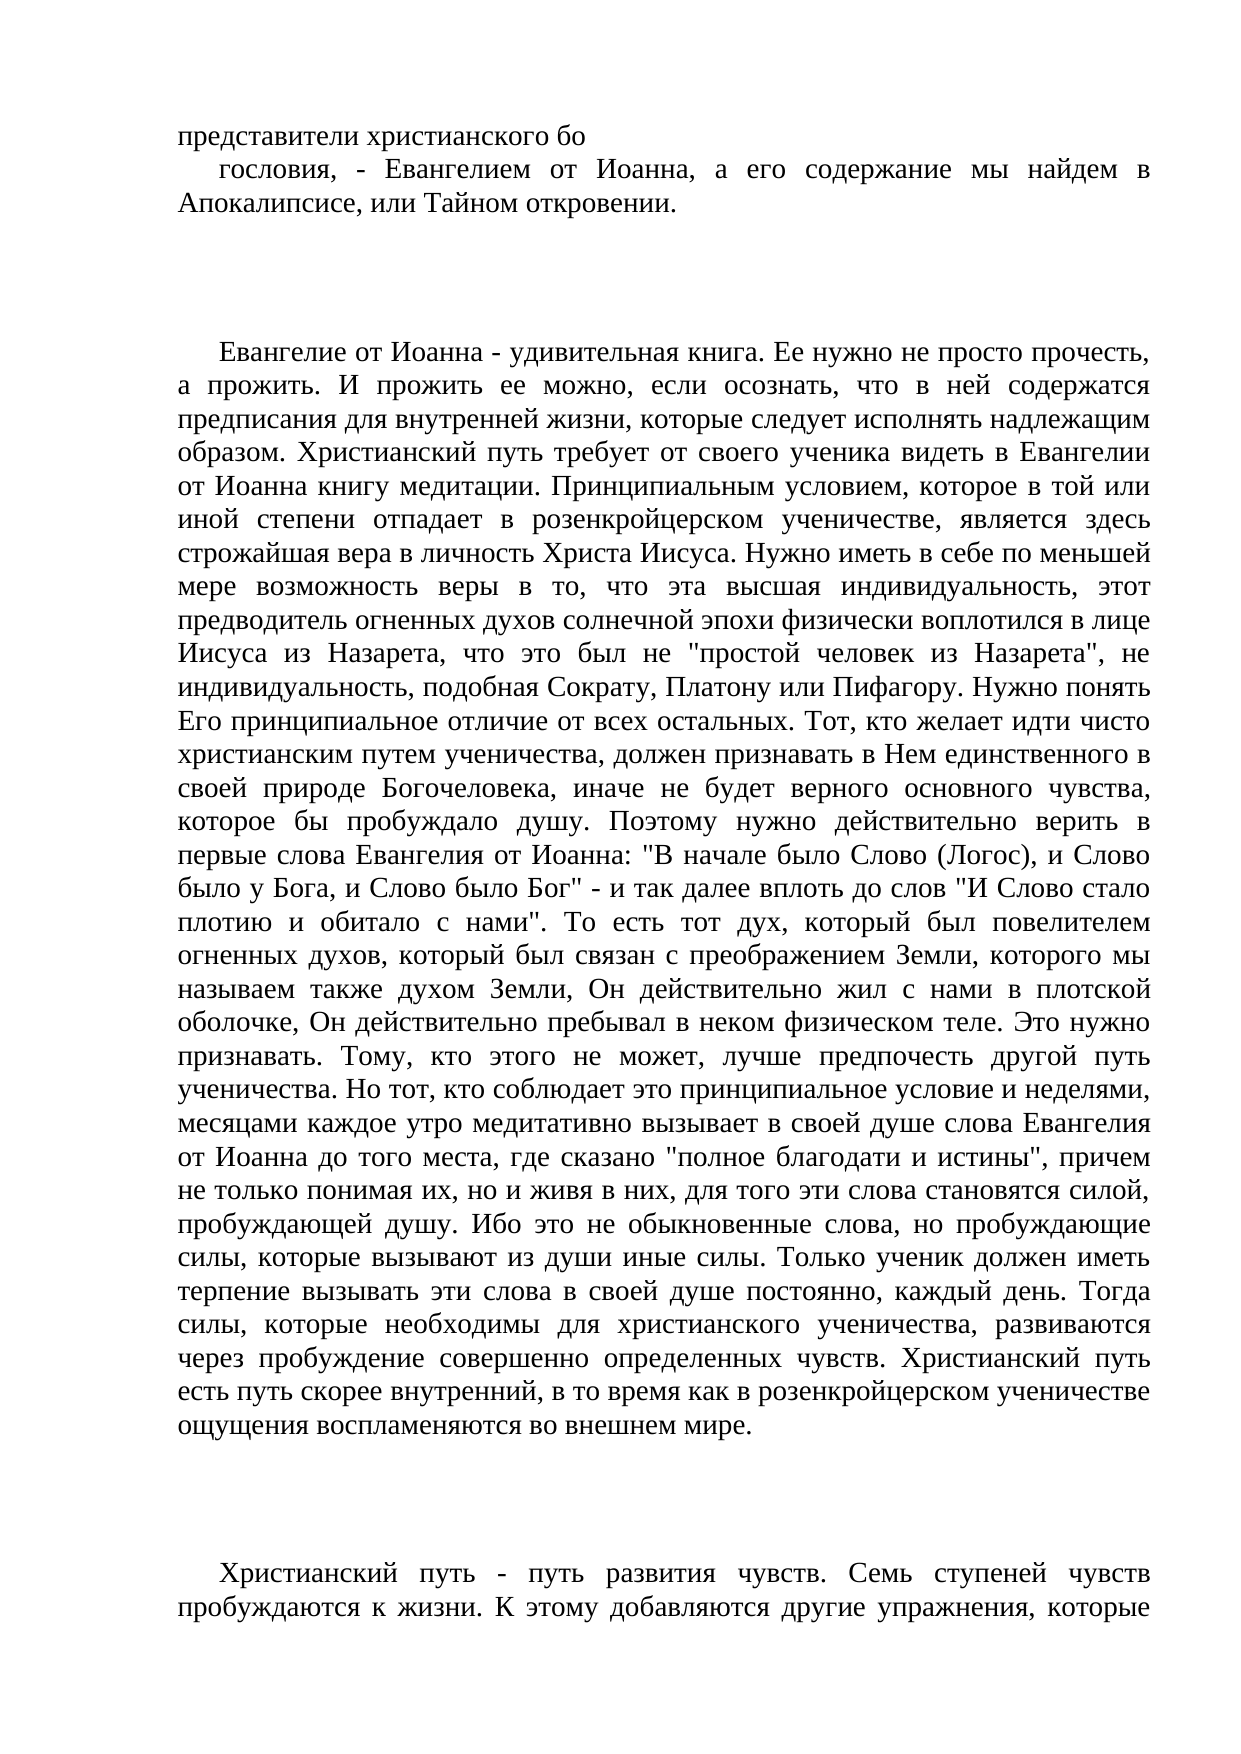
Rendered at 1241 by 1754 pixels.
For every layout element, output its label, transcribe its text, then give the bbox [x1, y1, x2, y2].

text Христианский путь - путь развития чувств. Семь ступеней чувств пробуждаются к жизни. К этому добавляются другие упражнения, которые [177, 1556, 1152, 1623]
text Евангелие от Иоанна - удивительная книга. Ее нужно не просто прочесть, а прожить. И прожить ее можно, если осознать, что в ней содержатся предписания для внутренней жизни, которые следует исполнять надлежащим образом. Христианский путь требует от своего ученика видеть в Евангелии от Иоанна книгу медитации. Принципиальным условием, которое в той или иной степени отпадает в розенкройцерском ученичестве, является здесь строжайшая вера в личность Христа Иисуса. Нужно иметь в себе по меньшей мере возможность веры в то, что эта высшая индивидуальность, этот предводитель огненных духов солнечной эпохи физически воплотился в лице Иисуса из Назарета, что это был не "простой человек из Назарета", не индивидуальность, подобная Сократу, Платону или Пифагору. Нужно понять Его принципиальное отличие от всех остальных. Тот, кто желает идти чисто христианским путем ученичества, должен признавать в Нем единственного в своей природе Богочеловека, иначе не будет верного основного чувства, которое бы пробуждало душу. Поэтому нужно действительно верить в первые слова Евангелия от Иоанна: "В начале было Слово (Логос), и Слово было у Бога, и Слово было Бог" - и так далее вплоть до слов "И Слово стало плотию и обитало с нами". То есть тот дух, который был повелителем огненных духов, который был связан с преображением Земли, которого мы называем также духом Земли, Он действительно жил с нами в плотской оболочке, Он действительно пребывал в неком физическом теле. Это нужно признавать. Тому, кто этого не может, лучше предпочесть другой путь ученичества. Но тот, кто соблюдает это принципиальное условие и неделями, месяцами каждое утро медитативно вызывает в своей душе слова Евангелия от Иоанна до того места, где сказано "полное благодати и истины", причем не только понимая их, но и живя в них, для того эти слова становятся силой, пробуждающей душу. Ибо это не обыкновенные слова, но пробуждающие силы, которые вызывают из души иные силы. Только ученик должен иметь терпение вызывать эти слова в своей душе постоянно, каждый день. Тогда силы, которые необходимы для христианского ученичества, развиваются через пробуждение совершенно определенных чувств. Христианский путь есть путь скорее внутренний, в то время как в розенкройцерском ученичестве ощущения воспламеняются во внешнем мире. [177, 334, 1152, 1441]
text представители христианского бо [177, 118, 1152, 152]
text гословия, - Евангелием от Иоанна, а его содержание мы найдем в Апокалипсисе, или Тайном откровении. [177, 152, 1152, 219]
